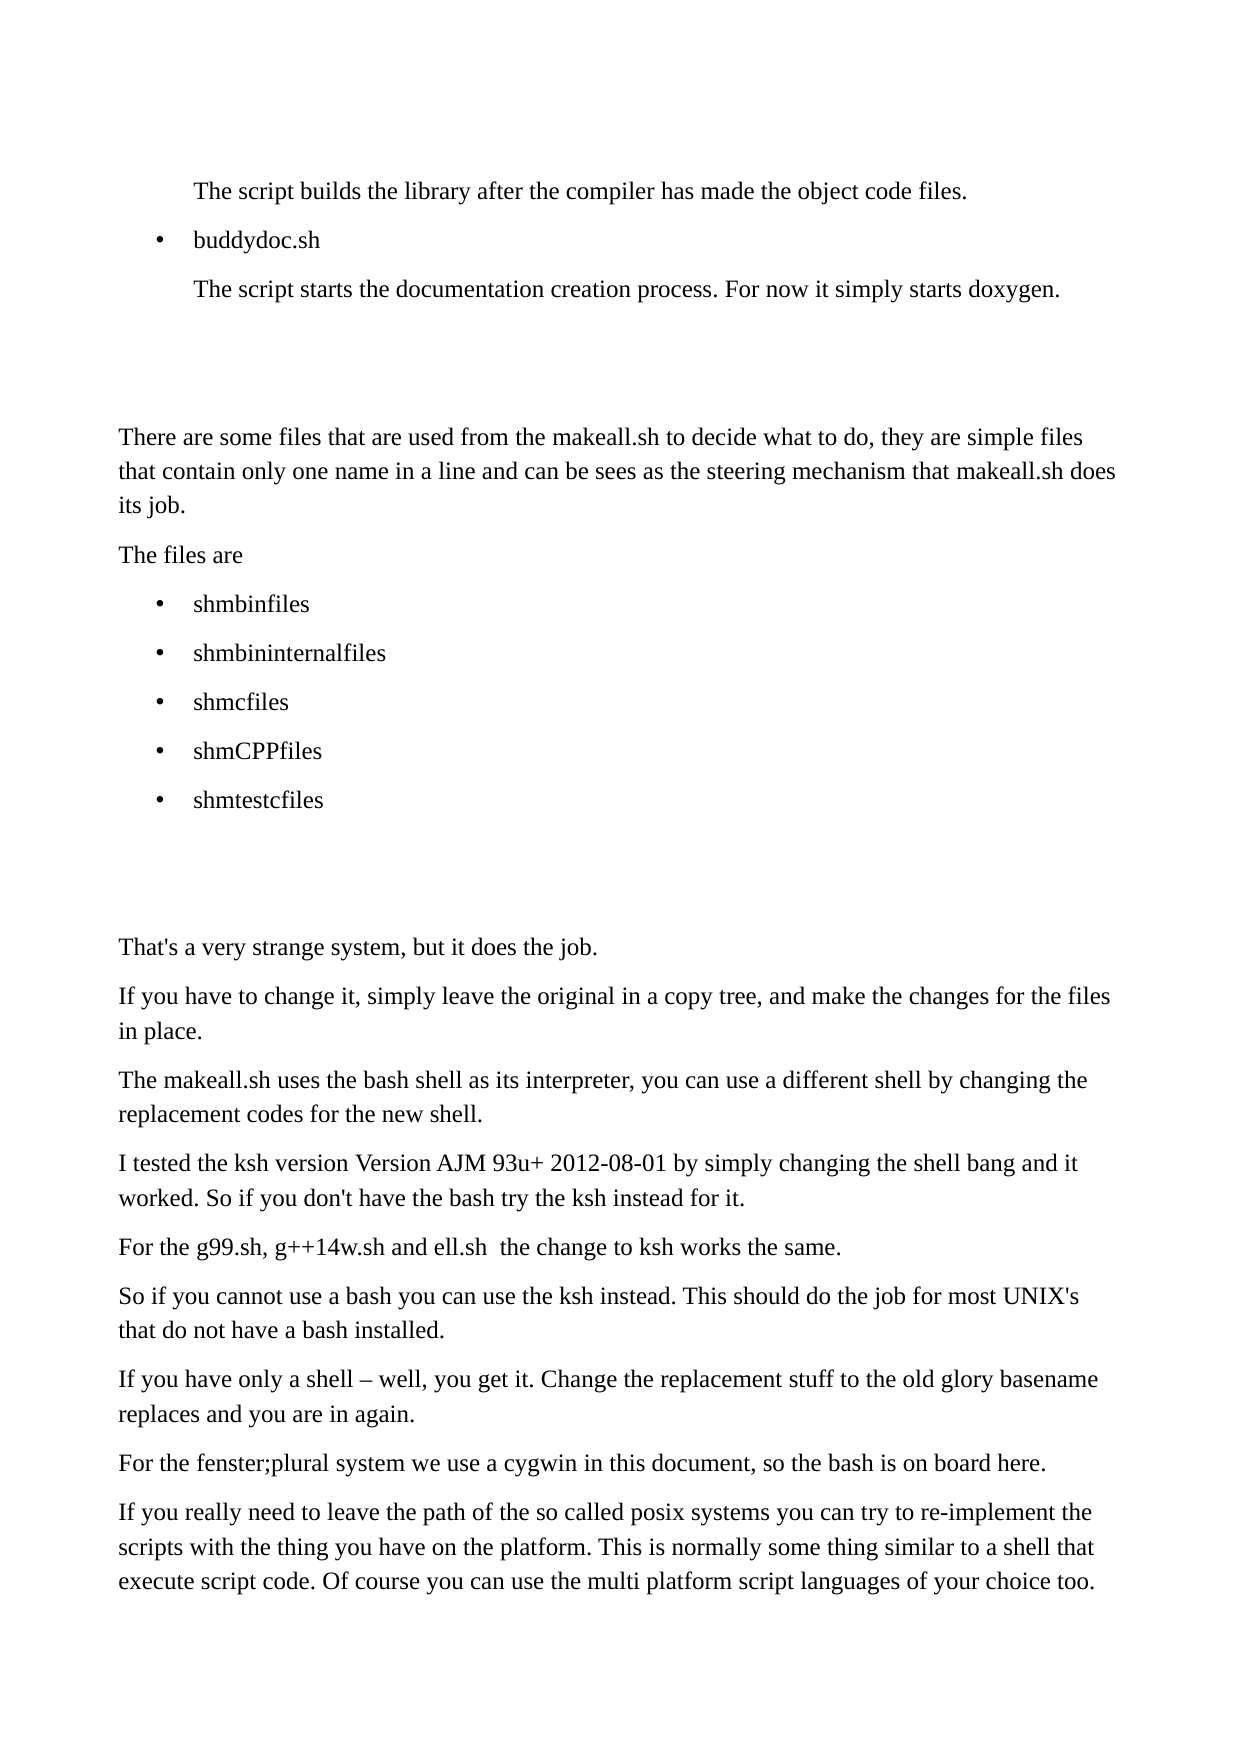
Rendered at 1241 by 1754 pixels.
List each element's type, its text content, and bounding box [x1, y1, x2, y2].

text If you have only a shell – well, you get it. Change the replacement stuff to the old glory basename replaces and you are in again. [118, 1364, 1122, 1428]
text I tested the ksh version Version AJM 93u+ 2012-08-01 by simply changing the shell bang and it worked. So if you don't have the bash try the ksh instead for it. [118, 1148, 1122, 1212]
list shmbinfiles [156, 589, 1122, 617]
text That's a very strange system, but it does the job. [118, 932, 1122, 961]
text The files are [118, 540, 1122, 568]
text There are some files that are used from the makeall.sh to decide what to do, they are simple files that contain only one name in a line and can be sees as the steering mechanism that makeall.sh does its job. [118, 422, 1122, 519]
text The makeall.sh uses the bash shell as its interpreter, you can use a different shell by changing the replacement codes for the new shell. [118, 1065, 1122, 1128]
list shmcfiles [156, 687, 1122, 716]
text For the fenster;plural system we use a cygwin in this document, so the bash is on board here. [118, 1448, 1122, 1477]
list shmtestcfiles [156, 785, 1122, 814]
list The script builds the library after the compiler has made the object code files. [156, 176, 1122, 205]
text For the g99.sh, g++14w.sh and ell.sh the change to ksh works the same. [118, 1232, 1122, 1261]
list The script starts the documentation creation process. For now it simply starts doxygen. [156, 274, 1122, 303]
text If you have to change it, simply leave the original in a copy tree, and make the changes for the files in place. [118, 981, 1122, 1044]
list shmbininternalfiles [156, 638, 1122, 667]
list buddydoc.sh [156, 225, 1122, 254]
text If you really need to leave the path of the so called posix systems you can try to re-implement the scripts with the thing you have on the platform. This is normally some thing similar to a shell that execute script code. Of course you can use the multi platform script languages of your choice too. [118, 1497, 1122, 1595]
text So if you cannot use a bash you can use the ksh instead. This should do the job for most UNIX's that do not have a bash installed. [118, 1281, 1122, 1344]
list shmCPPfiles [156, 736, 1122, 765]
